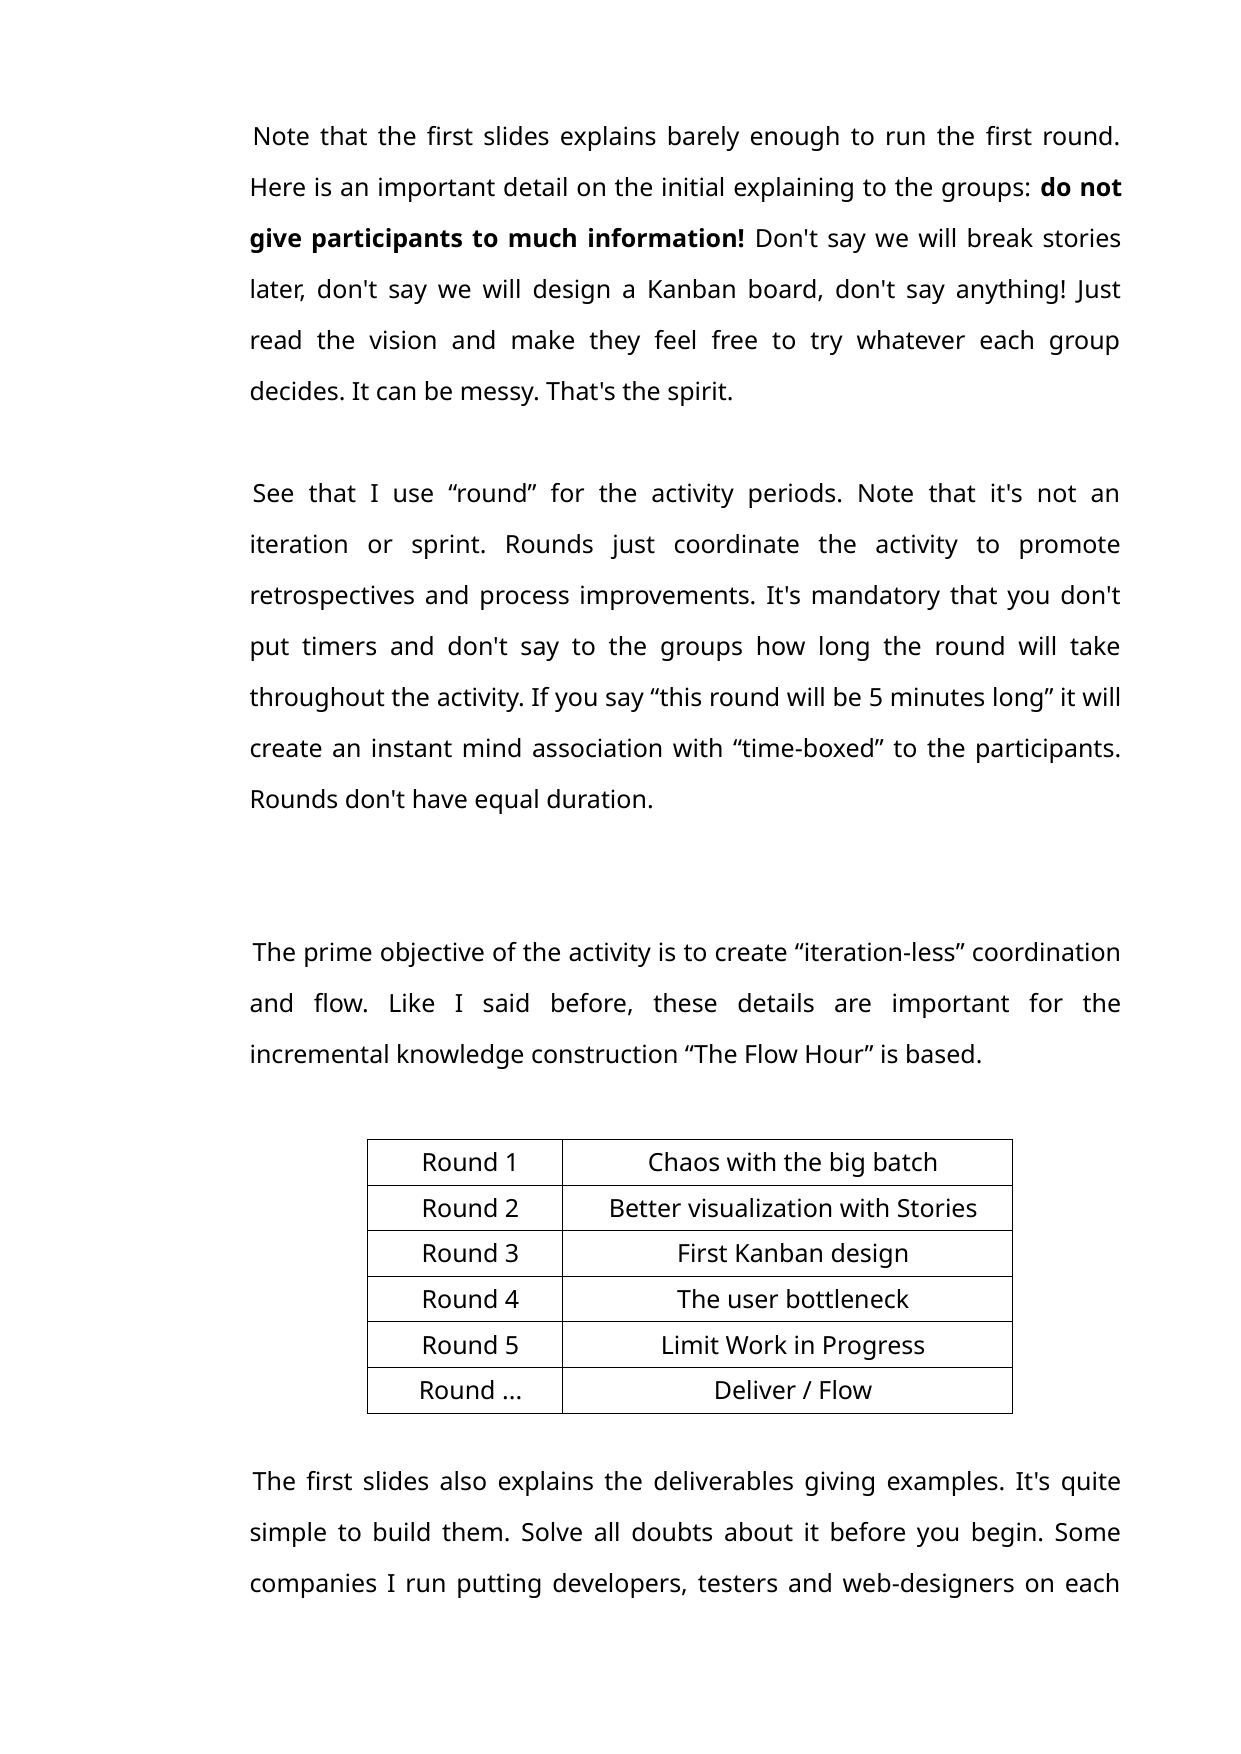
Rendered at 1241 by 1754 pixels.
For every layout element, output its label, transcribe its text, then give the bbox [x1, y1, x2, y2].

table_cell Deliver / Flow [563, 1368, 1012, 1413]
table_cell First Kanban design [563, 1231, 1012, 1276]
table_header Round 1 [368, 1140, 562, 1184]
table_cell The user bottleneck [563, 1277, 1012, 1321]
text The first slides also explains the deliverables giving examples. It's quite simple to build them. Solve all doubts about it before you begin. Some companies I run putting developers, testers and web-designers on each [249, 1464, 1122, 1600]
text The prime objective of the activity is to create “iteration-less” coordination and flow. Like I said before, these details are important for the incremental knowledge construction “The Flow Hour” is based. [249, 935, 1122, 1071]
table_cell Round 4 [368, 1277, 562, 1321]
table_cell Round 3 [368, 1231, 562, 1276]
table_header Chaos with the big batch [563, 1140, 1012, 1184]
table_cell Round 2 [368, 1186, 562, 1230]
table_cell Better visualization with Stories [563, 1186, 1012, 1230]
table_cell Round ... [368, 1368, 562, 1413]
text See that I use “round” for the activity periods. Note that it's not an iteration or sprint. Rounds just coordinate the activity to promote retrospectives and process improvements. It's mandatory that you don't put timers and don't say to the groups how long the round will take throughout the activity. If you say “this round will be 5 minutes long” it will create an instant mind association with “time-boxed” to the participants. Rounds don't have equal duration. [249, 475, 1122, 816]
table_cell Limit Work in Progress [563, 1322, 1012, 1367]
text Note that the first slides explains barely enough to run the first round. Here is an important detail on the initial explaining to the groups: do not give participants to much information! Don't say we will break stories later, don't say we will design a Kanban board, don't say anything! Just read the vision and make they feel free to try whatever each group decides. It can be messy. That's the spirit. [249, 118, 1122, 407]
table_cell Round 5 [368, 1322, 562, 1367]
